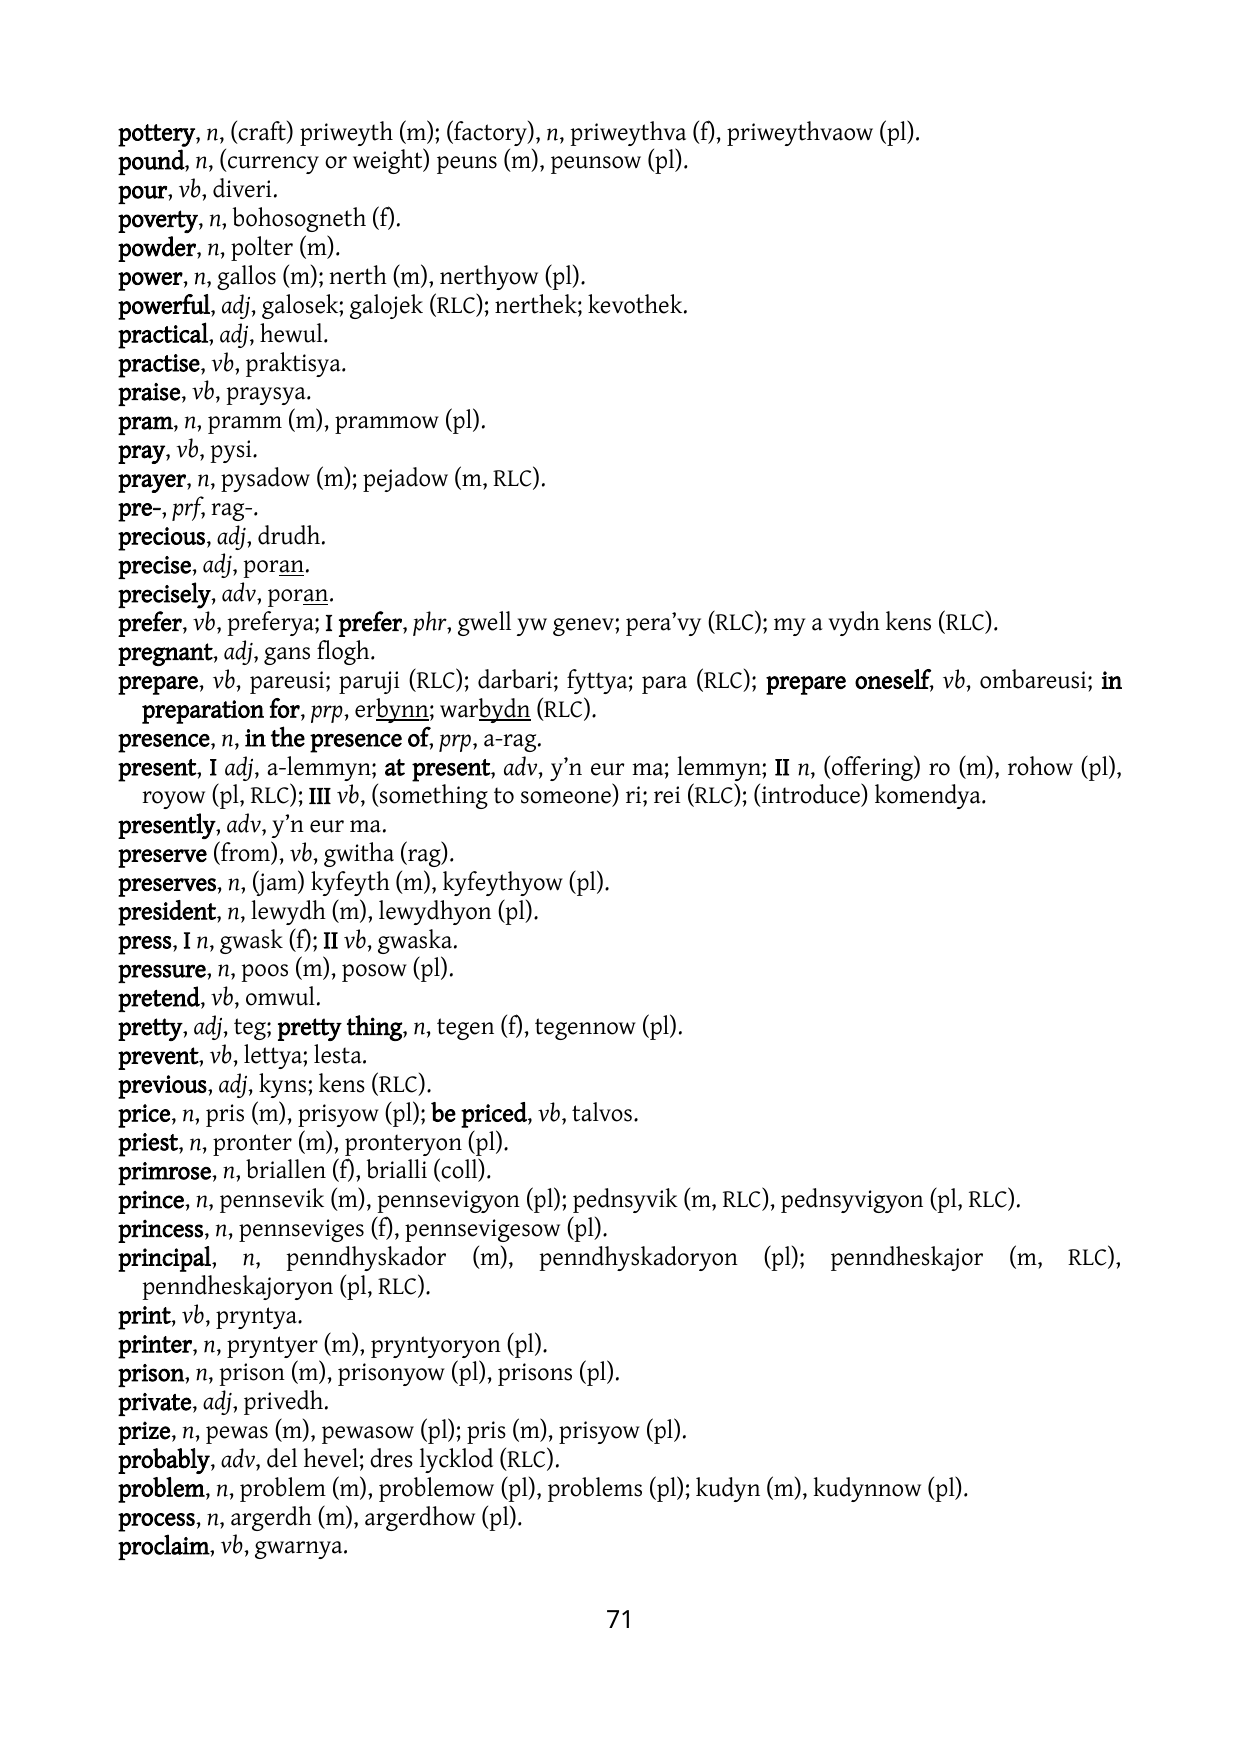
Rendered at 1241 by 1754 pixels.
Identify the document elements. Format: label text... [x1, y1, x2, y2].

text preserve (from), vb, gwitha (rag). [118, 839, 1122, 868]
text presence, n, in the presence of, prp, a-rag. [118, 724, 1122, 753]
text powerful, adj, galosek; galojek (RLC); nerthek; kevothek. [118, 291, 1122, 320]
text praise, vb, praysya. [118, 378, 1122, 407]
text princess, n, pennseviges (f), pennsevigesow (pl). [118, 1214, 1122, 1243]
text printer, n, pryntyer (m), pryntyoryon (pl). [118, 1330, 1122, 1359]
text print, vb, pryntya. [118, 1301, 1122, 1330]
text precious, adj, drudh. [118, 522, 1122, 551]
text presently, adv, y’n eur ma. [118, 811, 1122, 839]
text preserves, n, (jam) kyfeyth (m), kyfeythyow (pl). [118, 868, 1122, 897]
text practise, vb, praktisya. [118, 349, 1122, 378]
text poverty, n, bohosogneth (f). [118, 205, 1122, 233]
text precise, adj, poran. [118, 551, 1122, 580]
text pram, n, pramm (m), prammow (pl). [118, 407, 1122, 436]
text pour, vb, diveri. [118, 176, 1122, 205]
text proclaim, vb, gwarnya. [118, 1532, 1122, 1561]
text prince, n, pennsevik (m), pennsevigyon (pl); pednsyvik (m, RLC), pednsyvigyon (pl, RLC). [118, 1186, 1122, 1214]
text pound, n, (currency or weight) peuns (m), peunsow (pl). [118, 147, 1122, 176]
text press, I n, gwask (f); II vb, gwaska. [118, 926, 1122, 955]
text practical, adj, hewul. [118, 320, 1122, 349]
text president, n, lewydh (m), lewydhyon (pl). [118, 897, 1122, 926]
text private, adj, privedh. [118, 1388, 1122, 1417]
text pre-, prf, rag-. [118, 493, 1122, 522]
text prevent, vb, lettya; lesta. [118, 1041, 1122, 1070]
text prefer, vb, preferya; I prefer, phr, gwell yw genev; pera’vy (RLC); my a vydn kens (RLC). [118, 609, 1122, 637]
text problem, n, problem (m), problemow (pl), problems (pl); kudyn (m), kudynnow (pl). [118, 1474, 1122, 1503]
text price, n, pris (m), prisyow (pl); be priced, vb, talvos. [118, 1099, 1122, 1128]
text prayer, n, pysadow (m); pejadow (m, RLC). [118, 464, 1122, 493]
text present, I adj, a-lemmyn; at present, adv, y’n eur ma; lemmyn; II n, (offering) ro (m), rohow (pl), royow (pl, RLC); III vb, (something to someone) ri; rei (RLC); (introduce) komendya. [118, 753, 1122, 811]
text pray, vb, pysi. [118, 436, 1122, 464]
text prize, n, pewas (m), pewasow (pl); pris (m), prisyow (pl). [118, 1417, 1122, 1445]
text powder, n, polter (m). [118, 233, 1122, 262]
text principal, n, penndhyskador (m), penndhyskadoryon (pl); penndheskajor (m, RLC), penndheskajoryon (pl, RLC). [118, 1243, 1122, 1301]
text priest, n, pronter (m), pronteryon (pl). [118, 1128, 1122, 1157]
text pretty, adj, teg; pretty thing, n, tegen (f), tegennow (pl). [118, 1013, 1122, 1041]
text pressure, n, poos (m), posow (pl). [118, 955, 1122, 984]
text primrose, n, briallen (f), brialli (coll). [118, 1157, 1122, 1186]
text probably, adv, del hevel; dres lycklod (RLC). [118, 1445, 1122, 1474]
text prison, n, prison (m), prisonyow (pl), prisons (pl). [118, 1359, 1122, 1388]
text power, n, gallos (m); nerth (m), nerthyow (pl). [118, 262, 1122, 291]
text pottery, n, (craft) priweyth (m); (factory), n, priweythva (f), priweythvaow (pl). [118, 118, 1122, 147]
text prepare, vb, pareusi; paruji (RLC); darbari; fyttya; para (RLC); prepare oneself, vb, ombareusi; in preparation for, prp, erbynn; warbydn (RLC). [118, 666, 1122, 724]
text precisely, adv, poran. [118, 580, 1122, 609]
text pretend, vb, omwul. [118, 984, 1122, 1013]
text previous, adj, kyns; kens (RLC). [118, 1070, 1122, 1099]
text pregnant, adj, gans flogh. [118, 637, 1122, 666]
text process, n, argerdh (m), argerdhow (pl). [118, 1503, 1122, 1532]
